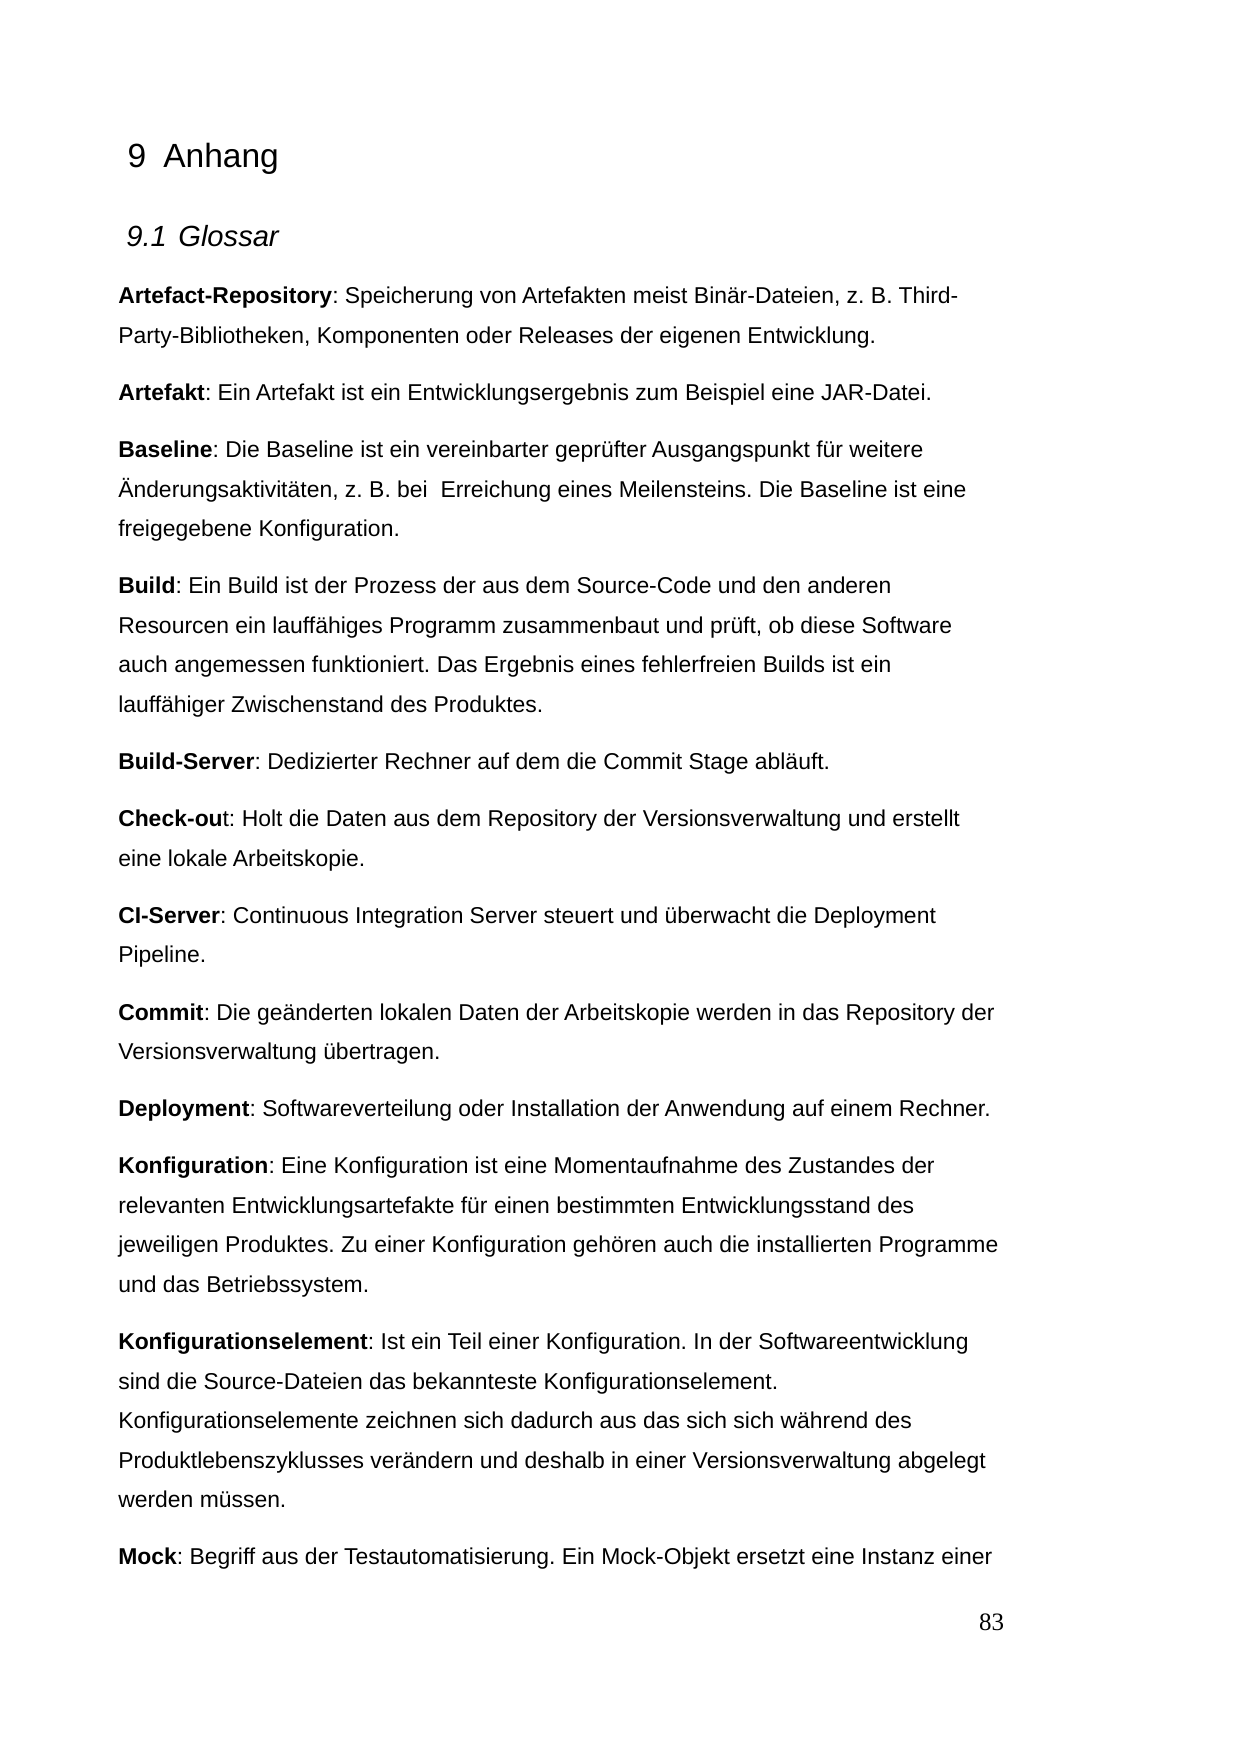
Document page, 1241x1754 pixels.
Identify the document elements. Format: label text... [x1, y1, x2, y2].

text Konfigurationselement: Ist ein Teil einer Konfiguration. In der Softwareentwicklung sind die Source-Dateien das bekannteste Konfigurationselement. Konfigurationselemente zeichnen sich dadurch aus das sich sich während des Produktlebenszyklusses verändern und deshalb in einer Versionsverwaltung abgelegt werden müssen. [118, 1328, 1004, 1512]
text Konfiguration: Eine Konfiguration ist eine Momentaufnahme des Zustandes der relevanten Entwicklungsartefakte für einen bestimmten Entwicklungsstand des jeweiligen Produktes. Zu einer Konfiguration gehören auch die installierten Programme und das Betriebssystem. [118, 1152, 1004, 1297]
text Build: Ein Build ist der Prozess der aus dem Source-Code und den anderen Resourcen ein lauffähiges Programm zusammenbaut und prüft, ob diese Software auch angemessen funktioniert. Das Ergebnis eines fehlerfreien Builds ist ein lauffähiger Zwischenstand des Produktes. [118, 572, 1004, 717]
text Deployment: Softwareverteilung oder Installation der Anwendung auf einem Rechner. [118, 1095, 1004, 1122]
text Build-Server: Dedizierter Rechner auf dem die Commit Stage abläuft. [118, 748, 1004, 774]
text Artefakt: Ein Artefakt ist ein Entwicklungsergebnis zum Beispiel eine JAR-Datei. [118, 379, 1004, 406]
text Check-out: Holt die Daten aus dem Repository der Versionsverwaltung und erstellt eine lokale Arbeitskopie. [118, 805, 1004, 871]
text CI-Server: Continuous Integration Server steuert und überwacht die Deployment Pipeline. [118, 902, 1004, 968]
subtitle Anhang [118, 136, 1004, 174]
subtitle Glossar [118, 219, 1004, 252]
text Baseline: Die Baseline ist ein vereinbarter geprüfter Ausgangspunkt für weitere Änderungsaktivitäten, z. B. bei Erreichung eines Meilensteins. Die Baseline ist eine freigegebene Konfiguration. [118, 436, 1004, 542]
text Mock: Begriff aus der Testautomatisierung. Ein Mock-Objekt ersetzt eine Instanz einer [118, 1543, 1004, 1569]
text Commit: Die geänderten lokalen Daten der Arbeitskopie werden in das Repository der Versionsverwaltung übertragen. [118, 999, 1004, 1064]
text Artefact-Repository: Speicherung von Artefakten meist Binär-Dateien, z. B. Third-Party-Bibliotheken, Komponenten oder Releases der eigenen Entwicklung. [118, 282, 1004, 348]
